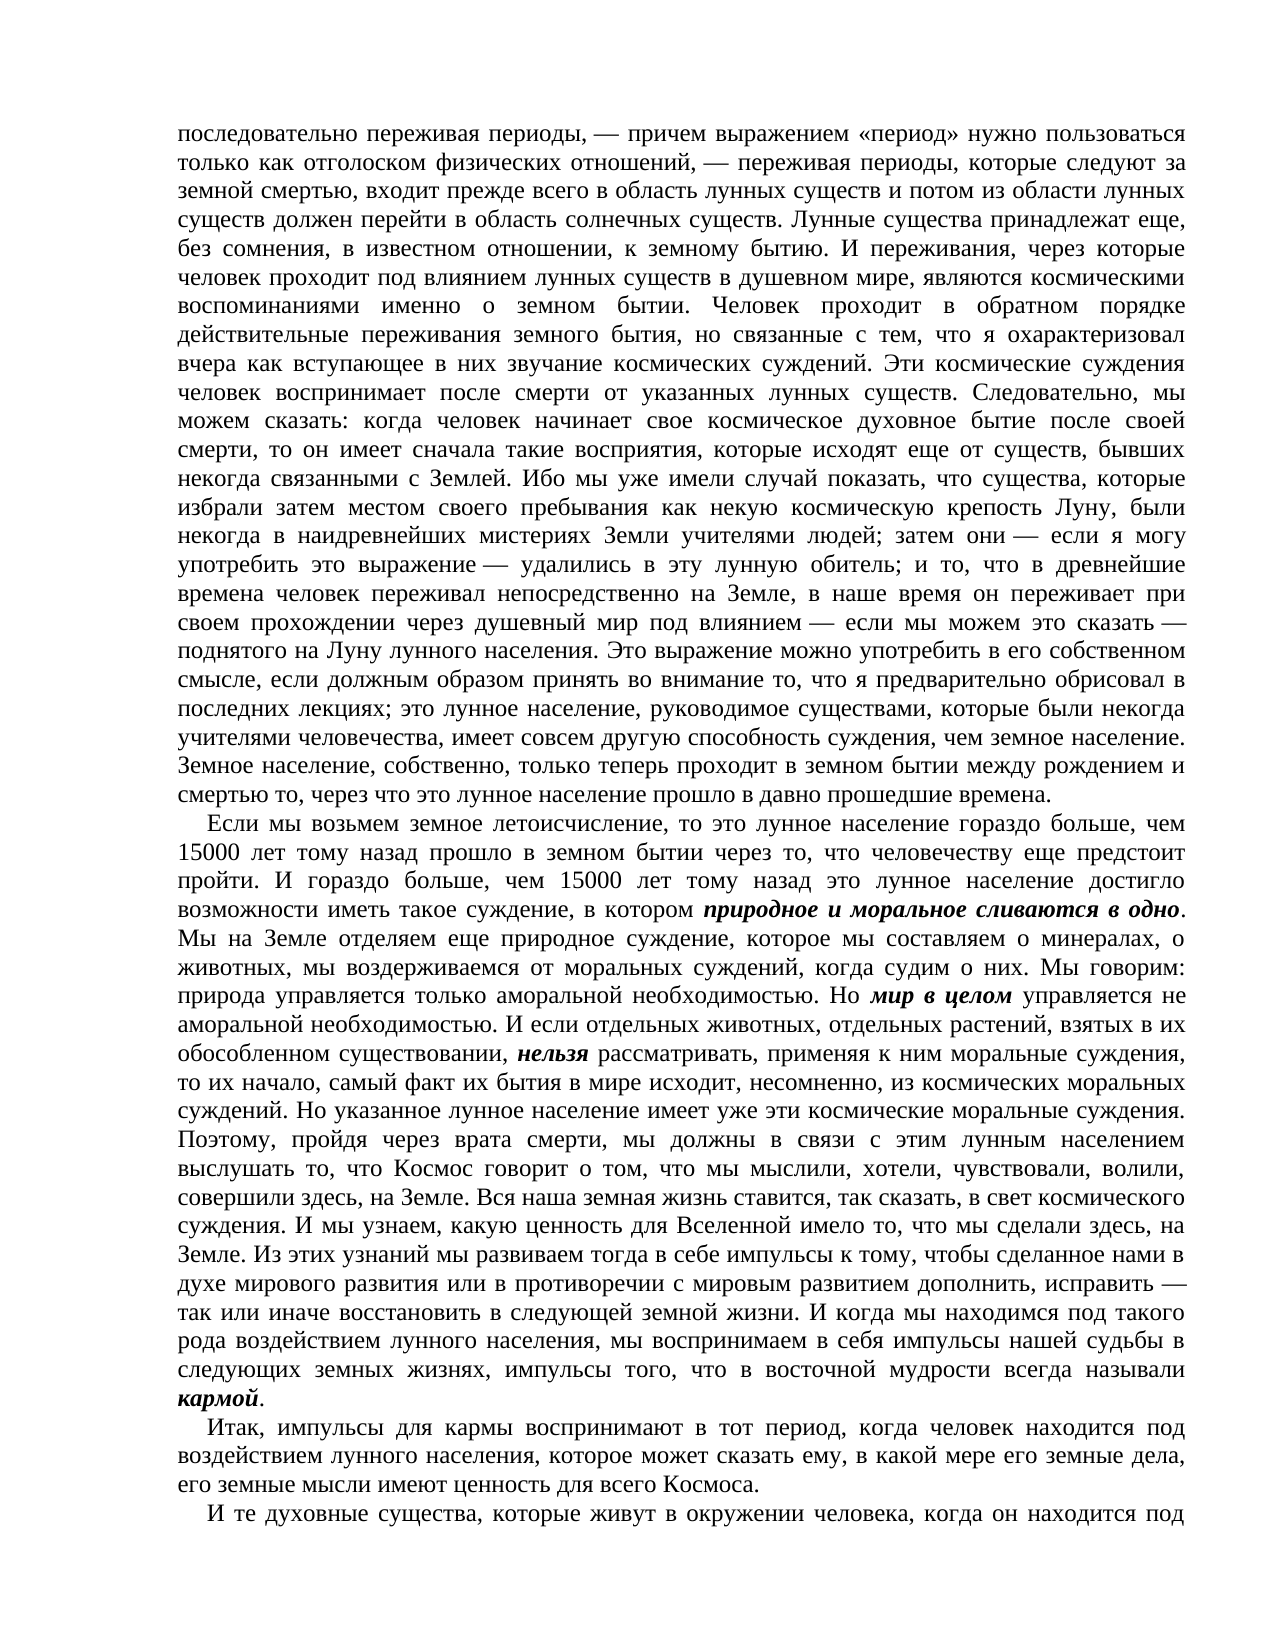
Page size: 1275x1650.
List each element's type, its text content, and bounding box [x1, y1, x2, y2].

text Итак, импульсы для кармы воспринимают в тот период, когда человек находится под воздействием лунного населения, которое может сказать ему, в какой мере его земные дела, его земные мысли имеют ценность для всего Космоса. [177, 1412, 1186, 1498]
text последовательно переживая периоды, — причем выражением «период» нужно пользоваться только как отголоском физических отношений, — переживая периоды, которые следуют за земной смертью, входит прежде всего в область лунных существ и потом из области лунных существ должен перейти в область солнечных существ. Лунные существа принадлежат еще, без сомнения, в известном отношении, к земному бытию. И переживания, через которые человек проходит под влиянием лунных существ в душевном мире, являются космическими воспоминаниями именно о земном бытии. Человек проходит в обратном порядке действительные переживания земного бытия, но связанные с тем, что я охарактеризовал вчера как вступающее в них звучание космических суждений. Эти космические суждения человек воспринимает после смерти от указанных лунных существ. Следовательно, мы можем сказать: когда человек начинает свое космическое духовное бытие после своей смерти, то он имеет сначала такие восприятия, которые исходят еще от существ, бывших некогда связанными с Землей. Ибо мы уже имели случай показать, что существа, которые избрали затем местом своего пребывания как некую космическую крепость Луну, были некогда в наидревнейших мистериях Земли учителями людей; затем они — если я могу употребить это выражение — удалились в эту лунную обитель; и то, что в древнейшие времена человек переживал непосредственно на Земле, в наше время он переживает при своем прохождении через душевный мир под влиянием — если мы можем это сказать — поднятого на Луну лунного населения. Это выражение можно употребить в его собственном смысле, если должным образом принять во внимание то, что я предварительно обрисовал в последних лекциях; это лунное население, руководимое существами, которые были некогда учителями человечества, имеет совсем другую способность суждения, чем земное население. Земное население, собственно, только теперь проходит в земном бытии между рождением и смертью то, через что это лунное население прошло в давно прошедшие времена. [177, 118, 1186, 808]
text Если мы возьмем земное летоисчисление, то это лунное население гораздо больше, чем 15000 лет тому назад прошло в земном бытии через то, что человечеству еще предстоит пройти. И гораздо больше, чем 15000 лет тому назад это лунное население достигло возможности иметь такое суждение, в котором природное и моральное сливаются в одно. Мы на Земле отделяем еще природное суждение, которое мы составляем о минералах, о животных, мы воздерживаемся от моральных суждений, когда судим о них. Мы говорим: природа управляется только аморальной необходимостью. Но мир в целом управляется не аморальной необходимостью. И если отдельных животных, отдельных растений, взятых в их обособленном существовании, нельзя рассматривать, применяя к ним моральные суждения, то их начало, самый факт их бытия в мире исходит, несомненно, из космических моральных суждений. Но указанное лунное население имеет уже эти космические моральные суждения. Поэтому, пройдя через врата смерти, мы должны в связи с этим лунным населением выслушать то, что Космос говорит о том, что мы мыслили, хотели, чувствовали, волили, совершили здесь, на Земле. Вся наша земная жизнь ставится, так сказать, в свет космического суждения. И мы узнаем, какую ценность для Вселенной имело то, что мы сделали здесь, на Земле. Из этих узнаний мы развиваем тогда в себе импульсы к тому, чтобы сделанное нами в духе мирового развития или в противоречии с мировым развитием дополнить, исправить — так или иначе восстановить в следующей земной жизни. И когда мы находимся под такого рода воздействием лунного населения, мы воспринимаем в себя импульсы нашей судьбы в следующих земных жизнях, импульсы того, что в восточной мудрости всегда называли кармой. [177, 808, 1186, 1412]
text И те духовные существа, которые живут в окружении человека, когда он находится под [177, 1498, 1186, 1527]
